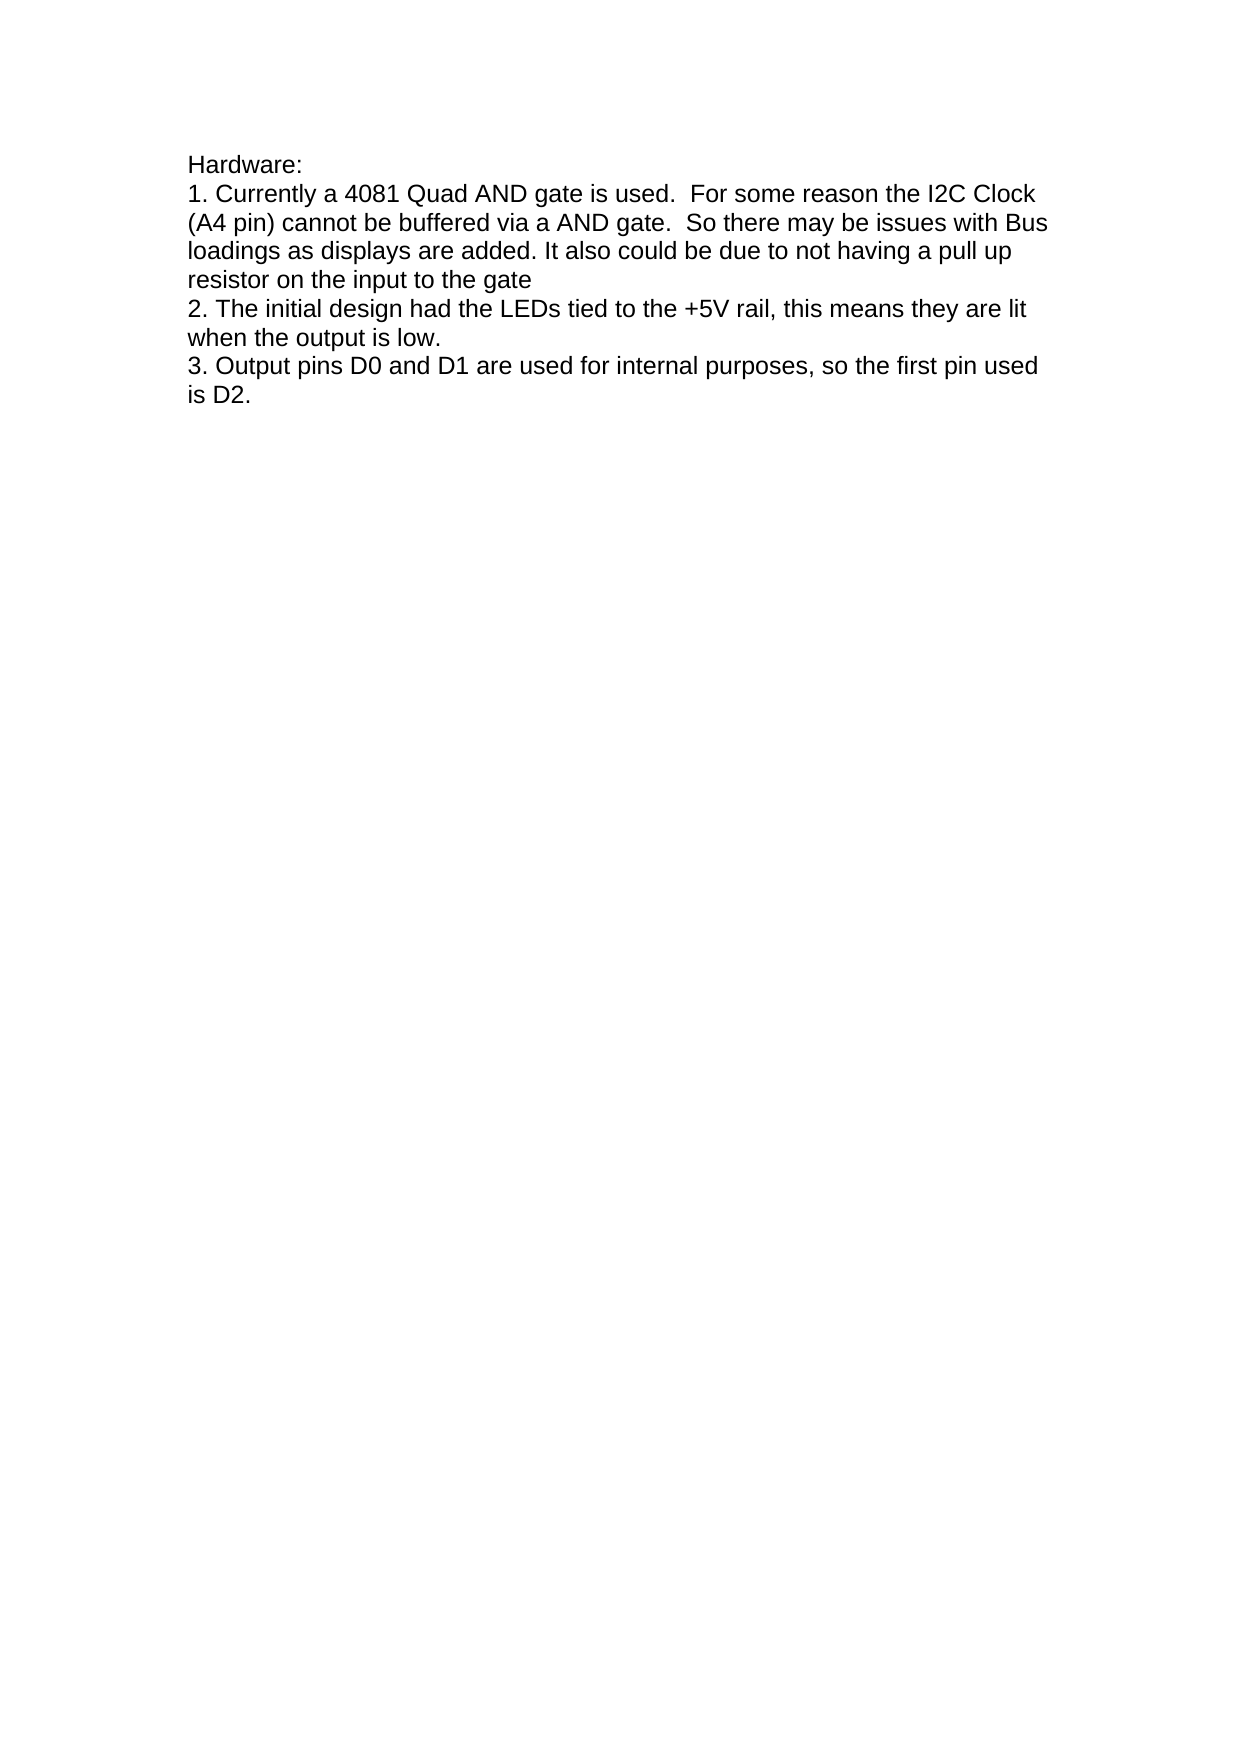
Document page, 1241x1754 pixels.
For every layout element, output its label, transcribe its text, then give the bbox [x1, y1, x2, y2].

text 3. Output pins D0 and D1 are used for internal purposes, so the first pin used is D2. [187, 351, 1053, 409]
text 2. The initial design had the LEDs tied to the +5V rail, this means they are lit when the output is low. [187, 294, 1053, 351]
text 1. Currently a 4081 Quad AND gate is used. For some reason the I2C Clock (A4 pin) cannot be buffered via a AND gate. So there may be issues with Bus loadings as displays are added. It also could be due to not having a pull up resistor on the input to the gate [187, 179, 1053, 294]
text Hardware: [187, 150, 1053, 179]
